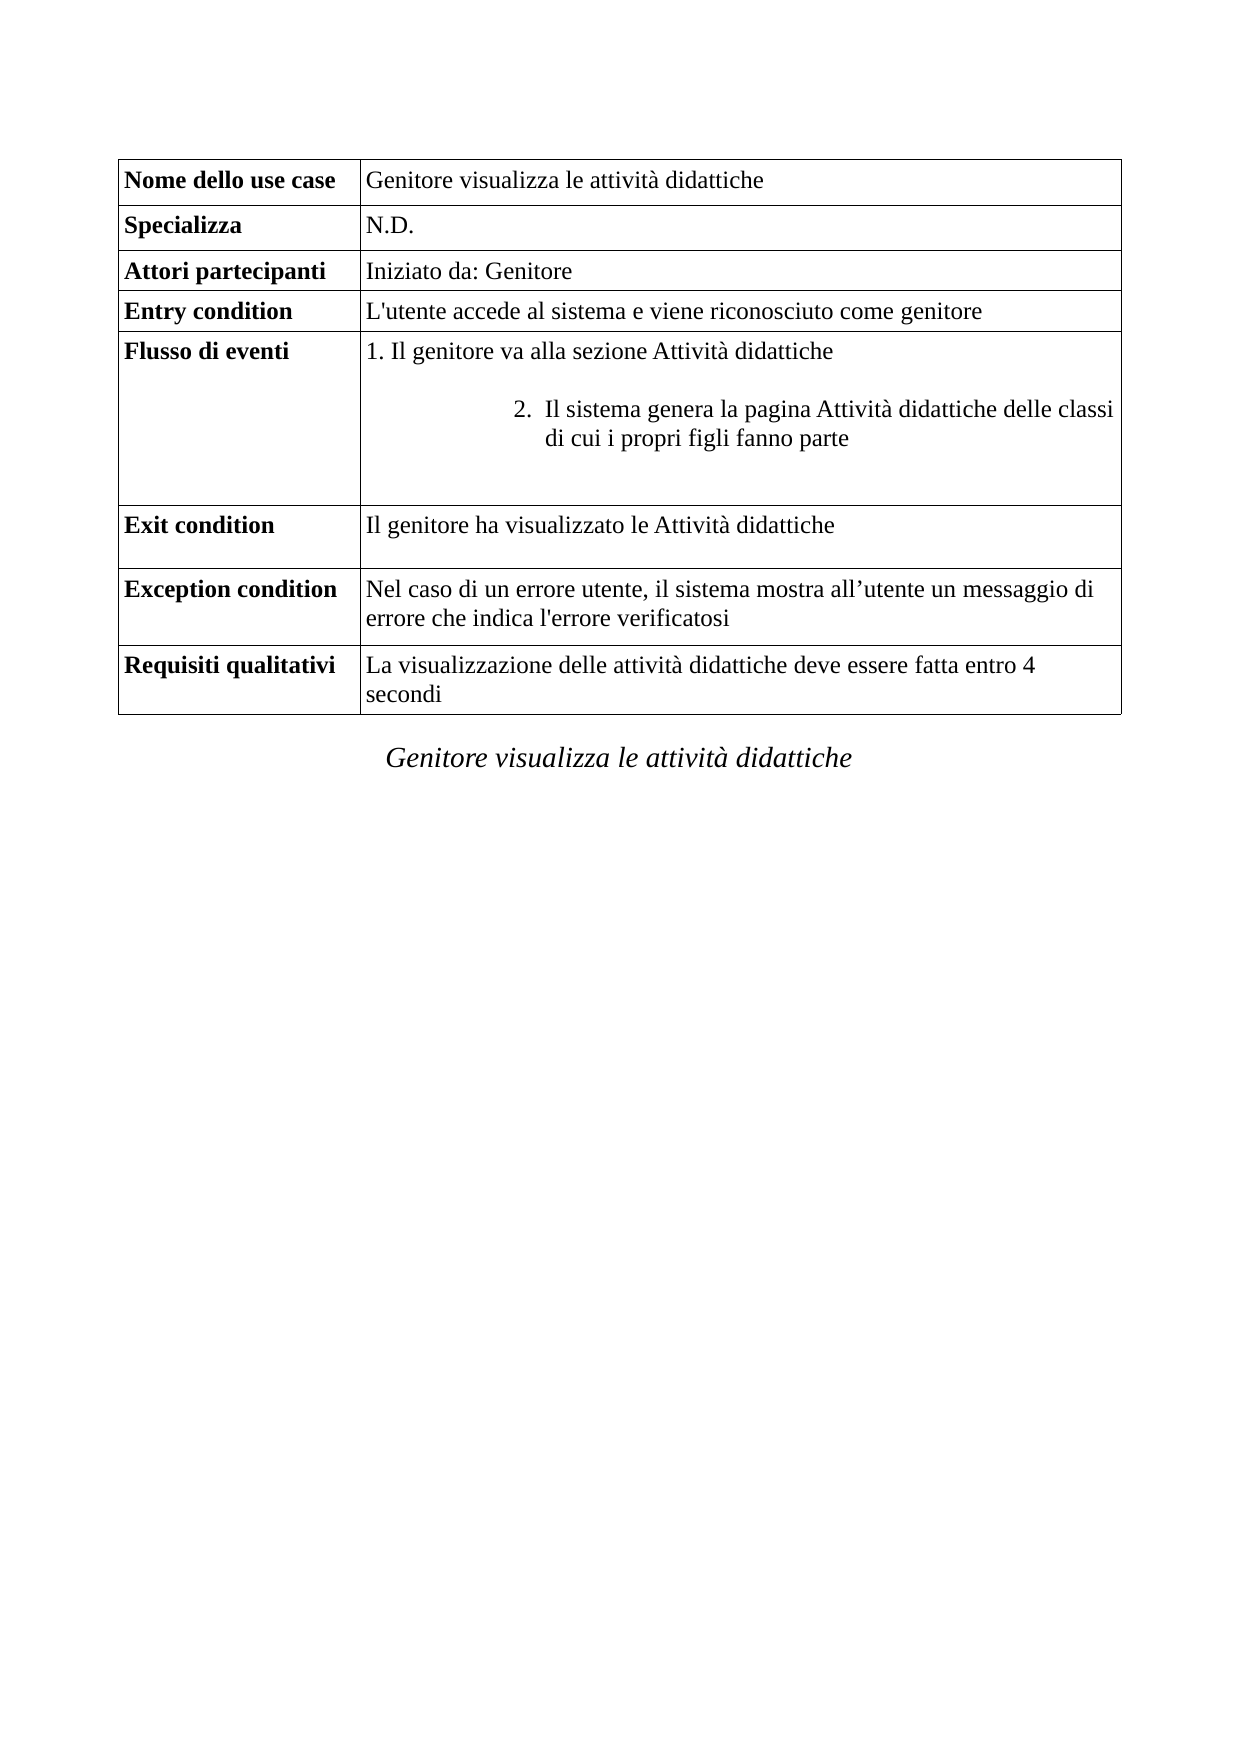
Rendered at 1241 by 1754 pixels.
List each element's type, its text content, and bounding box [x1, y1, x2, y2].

table_cell Exception condition [119, 569, 360, 645]
table_cell Exit condition [119, 506, 360, 568]
table_cell Specializza [119, 206, 360, 250]
table_cell L'utente accede al sistema e viene riconosciuto come genitore [361, 291, 1121, 331]
text Genitore visualizza le attività didattiche [118, 740, 1122, 774]
table_cell N.D. [361, 206, 1121, 250]
table_cell Il genitore ha visualizzato le Attività didattiche [361, 506, 1121, 568]
table_cell Entry condition [119, 291, 360, 331]
table_cell Flusso di eventi [119, 332, 360, 505]
table_cell Attori partecipanti [119, 251, 360, 290]
table_header Nome dello use case [119, 160, 360, 205]
table_cell Il genitore va alla sezione Attività didattiche Il sistema genera la pagina Attività didattiche delle classi di cui i propri figli fanno parte [361, 332, 1121, 505]
table_cell Nel caso di un errore utente, il sistema mostra all’utente un messaggio di errore che indica l'errore verificatosi [361, 569, 1121, 645]
table_header Genitore visualizza le attività didattiche [361, 160, 1121, 205]
table_cell Iniziato da: Genitore [361, 251, 1121, 290]
table_cell La visualizzazione delle attività didattiche deve essere fatta entro 4 secondi [361, 646, 1121, 714]
table_cell Requisiti qualitativi [119, 646, 360, 714]
